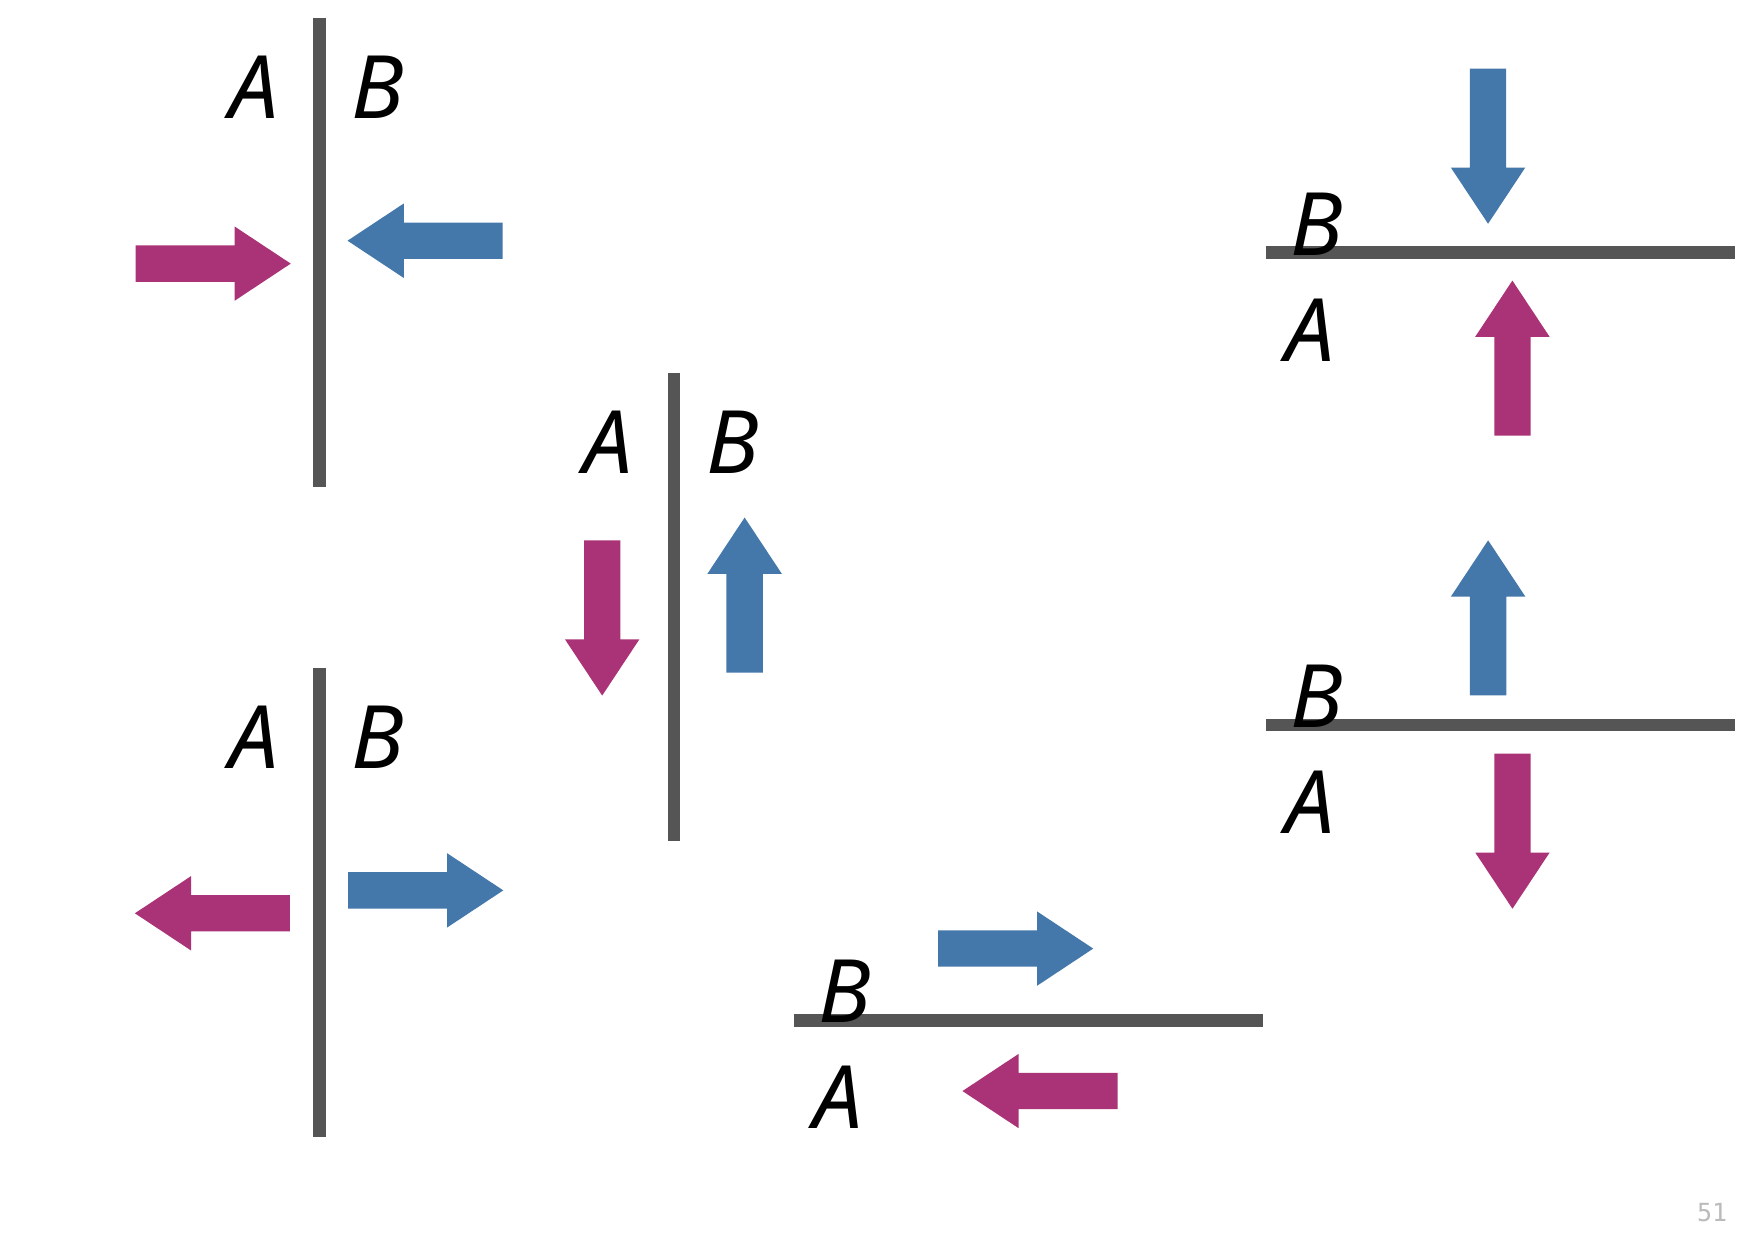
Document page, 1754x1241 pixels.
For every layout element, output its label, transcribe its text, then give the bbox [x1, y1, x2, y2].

text_box A [798, 1027, 892, 1131]
text_box B [691, 372, 775, 475]
text_box B [1275, 154, 1359, 257]
text_box [135, 226, 291, 301]
text_box A [1270, 732, 1364, 835]
text_box [347, 203, 503, 278]
text_box [1450, 68, 1526, 224]
text_box A [1270, 260, 1364, 363]
text_box B [336, 18, 421, 121]
text_box A [214, 667, 308, 771]
text_box [1450, 540, 1526, 696]
text_box B [1275, 626, 1359, 729]
text_box B [803, 921, 887, 1025]
text_box [134, 876, 290, 951]
text_box [962, 1053, 1118, 1129]
text_box A [568, 372, 662, 475]
text_box [348, 853, 504, 928]
text_box [938, 911, 1094, 986]
text_box [1475, 753, 1550, 909]
text_box [564, 540, 640, 696]
text_box [1475, 280, 1550, 436]
text_box [707, 517, 782, 673]
text_box A [214, 18, 308, 121]
text_box B [336, 667, 421, 771]
